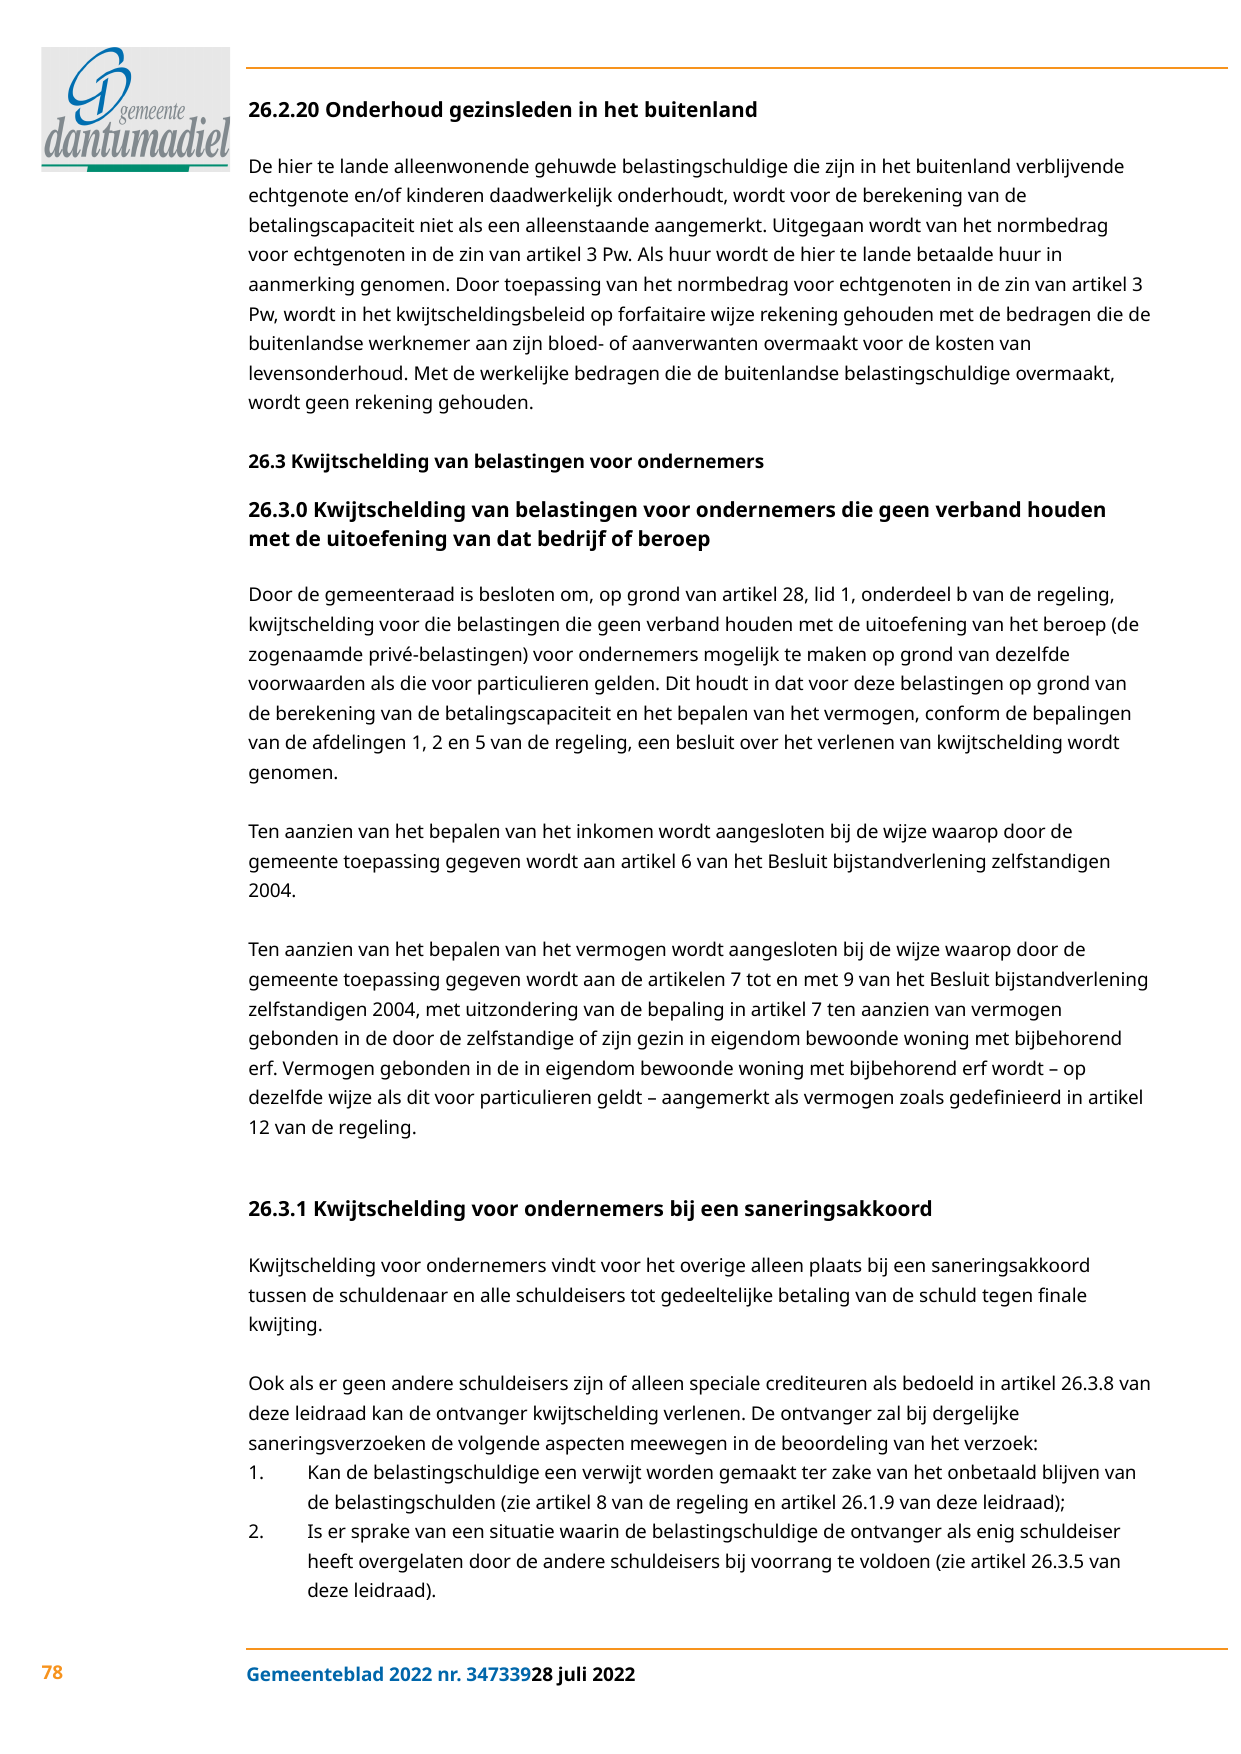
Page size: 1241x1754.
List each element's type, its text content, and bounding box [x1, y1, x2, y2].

text 26.3.1 Kwijtschelding voor ondernemers bij een saneringsakkoord [248, 1194, 1152, 1223]
text Ten aanzien van het bepalen van het vermogen wordt aangesloten bij de wijze waarop door de gemeente toepassing gegeven wordt aan de artikelen 7 tot en met 9 van het Besluit bijstandverlening zelfstandigen 2004, met uitzondering van de bepaling in artikel 7 ten aanzien van vermogen gebonden in de door de zelfstandige of zijn gezin in eigendom bewoonde woning met bijbehorend erf. Vermogen gebonden in de in eigendom bewoonde woning met bijbehorend erf wordt – op dezelfde wijze als dit voor particulieren geldt – aangemerkt als vermogen zoals gedefinieerd in artikel 12 van de regeling. [248, 937, 1152, 1140]
list Is er sprake van een situatie waarin de belastingschuldige de ontvanger als enig schuldeiser heeft overgelaten door de andere schuldeisers bij voorrang te voldoen (zie artikel 26.3.5 van deze leidraad). [248, 1518, 1152, 1603]
text 26.3 Kwijtschelding van belastingen voor ondernemers [248, 449, 1152, 474]
text Door de gemeenteraad is besloten om, op grond van artikel 28, lid 1, onderdeel b van de regeling, kwijtschelding voor die belastingen die geen verband houden met de uitoefening van het beroep (de zogenaamde privé-belastingen) voor ondernemers mogelijk te maken op grond van dezelfde voorwaarden als die voor particulieren gelden. Dit houdt in dat voor deze belastingen op grond van de berekening van de betalingscapaciteit en het bepalen van het vermogen, conform de bepalingen van de afdelingen 1, 2 en 5 van de regeling, een besluit over het verlenen van kwijtschelding wordt genomen. [248, 582, 1152, 785]
text Ten aanzien van het bepalen van het inkomen wordt aangesloten bij de wijze waarop door de gemeente toepassing gegeven wordt aan artikel 6 van het Besluit bijstandverlening zelfstandigen 2004. [248, 818, 1152, 903]
text 26.3.0 Kwijtschelding van belastingen voor ondernemers die geen verband houden met de uitoefening van dat bedrijf of beroep [248, 495, 1152, 552]
picture [41, 47, 231, 172]
text De hier te lande alleenwonende gehuwde belastingschuldige die zijn in het buitenland verblijvende echtgenote en/of kinderen daadwerkelijk onderhoudt, wordt voor de berekening van de betalingscapaciteit niet als een alleenstaande aangemerkt. Uitgegaan wordt van het normbedrag voor echtgenoten in de zin van artikel 3 Pw. Als huur wordt de hier te lande betaalde huur in aanmerking genomen. Door toepassing van het normbedrag voor echtgenoten in de zin van artikel 3 Pw, wordt in het kwijtscheldingsbeleid op forfaitaire wijze rekening gehouden met de bedragen die de buitenlandse werknemer aan zijn bloed- of aanverwanten overmaakt voor de kosten van levensonderhoud. Met de werkelijke bedragen die de buitenlandse belastingschuldige overmaakt, wordt geen rekening gehouden. [248, 153, 1152, 415]
list Kan de belastingschuldige een verwijt worden gemaakt ter zake van het onbetaald blijven van de belastingschulden (zie artikel 8 van de regeling en artikel 26.1.9 van deze leidraad); [248, 1459, 1152, 1514]
text Kwijtschelding voor ondernemers vindt voor het overige alleen plaats bij een saneringsakkoord tussen de schuldenaar en alle schuldeisers tot gedeeltelijke betaling van de schuld tegen finale kwijting. [248, 1252, 1152, 1337]
text Ook als er geen andere schuldeisers zijn of alleen speciale crediteuren als bedoeld in artikel 26.3.8 van deze leidraad kan de ontvanger kwijtschelding verlenen. De ontvanger zal bij dergelijke saneringsverzoeken de volgende aspecten meewegen in de beoordeling van het verzoek: [248, 1371, 1152, 1455]
text 26.2.20 Onderhoud gezinsleden in het buitenland [248, 95, 1152, 123]
